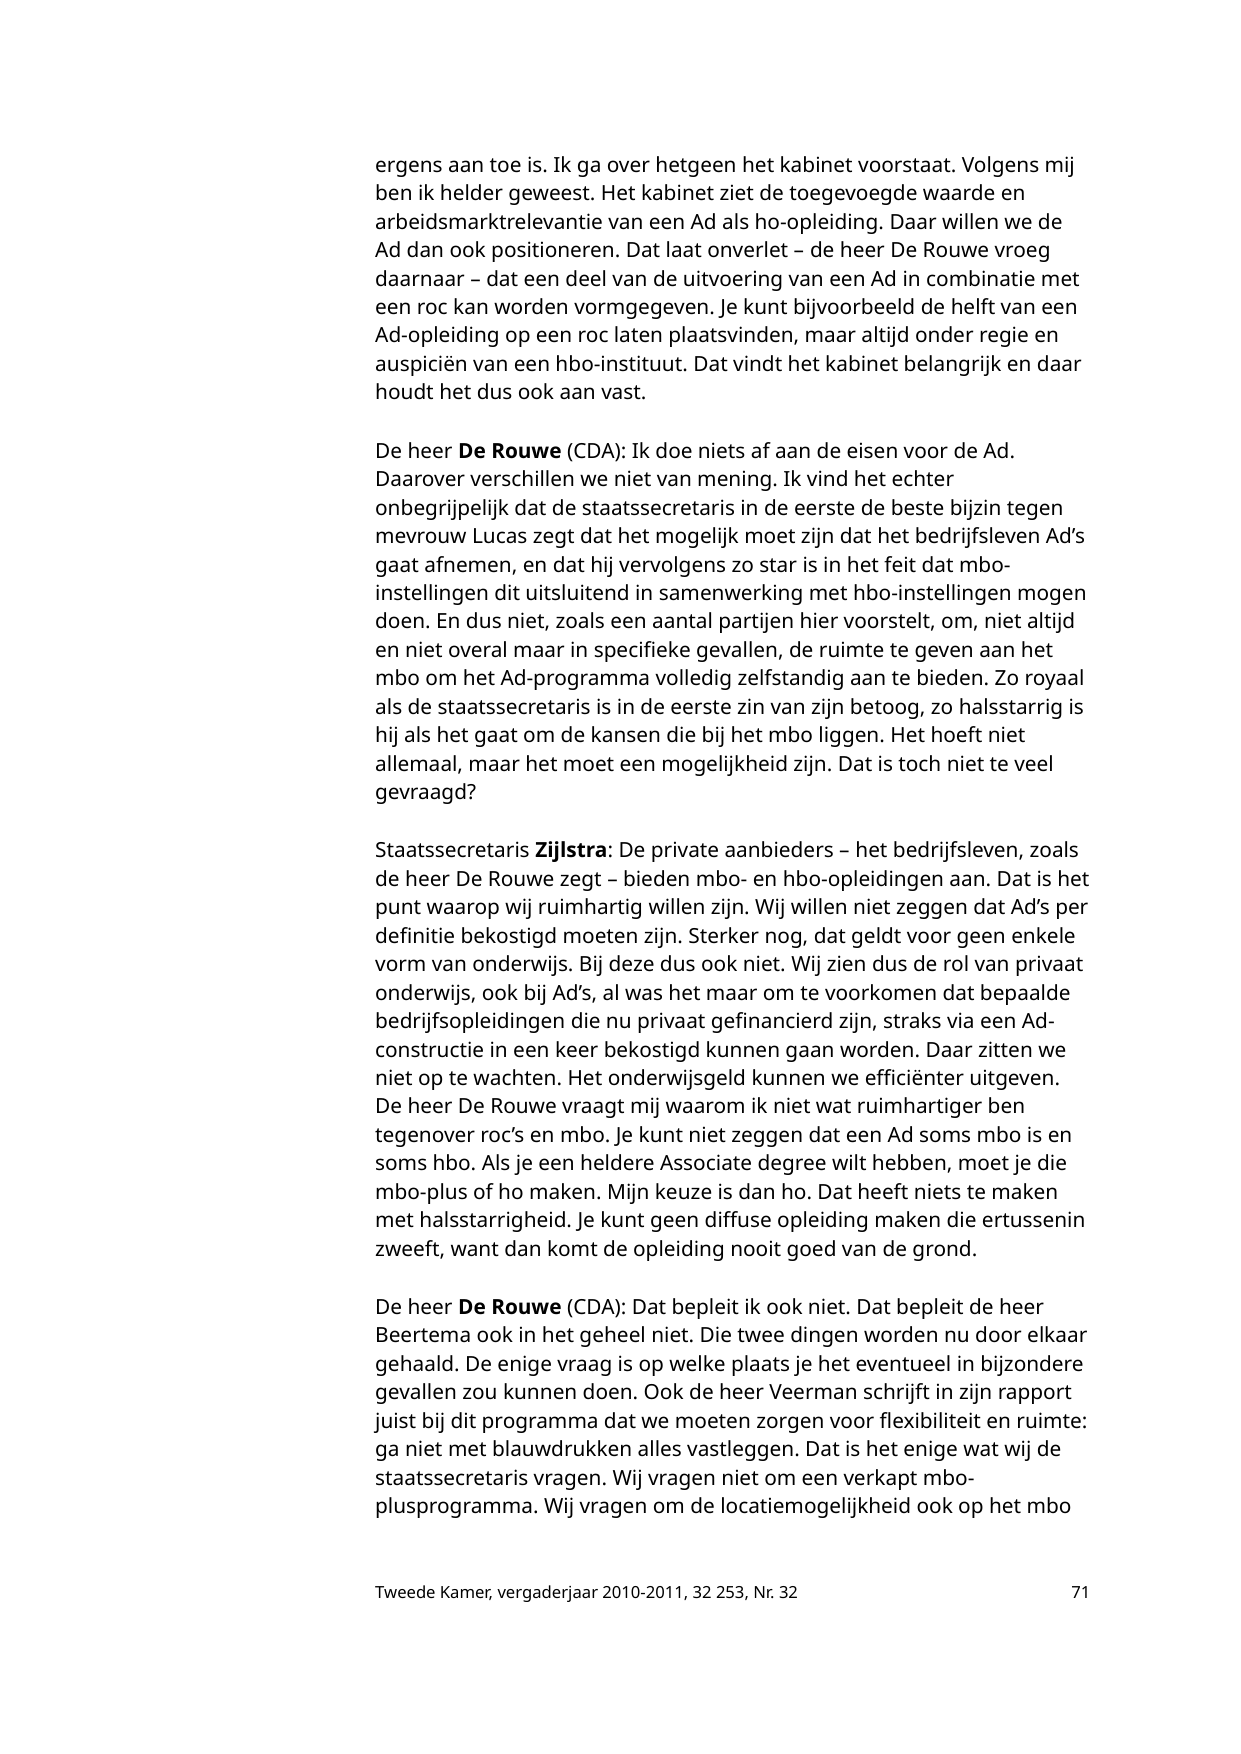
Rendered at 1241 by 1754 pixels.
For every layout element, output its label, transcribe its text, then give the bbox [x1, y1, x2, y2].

text ergens aan toe is. Ik ga over hetgeen het kabinet voorstaat. Volgens mij ben ik helder geweest. Het kabinet ziet de toegevoegde waarde en arbeidsmarktrelevantie van een Ad als ho-opleiding. Daar willen we de Ad dan ook positioneren. Dat laat onverlet – de heer De Rouwe vroeg daarnaar – dat een deel van de uitvoering van een Ad in combinatie met een roc kan worden vormgegeven. Je kunt bijvoorbeeld de helft van een Ad-opleiding op een roc laten plaatsvinden, maar altijd onder regie en auspiciën van een hbo-instituut. Dat vindt het kabinet belangrijk en daar houdt het dus ook aan vast. [375, 150, 1090, 406]
text Staatssecretaris Zijlstra: De private aanbieders – het bedrijfsleven, zoals de heer De Rouwe zegt – bieden mbo- en hbo-opleidingen aan. Dat is het punt waarop wij ruimhartig willen zijn. Wij willen niet zeggen dat Ad’s per definitie bekostigd moeten zijn. Sterker nog, dat geldt voor geen enkele vorm van onderwijs. Bij deze dus ook niet. Wij zien dus de rol van privaat onderwijs, ook bij Ad’s, al was het maar om te voorkomen dat bepaalde bedrijfsopleidingen die nu privaat gefinancierd zijn, straks via een Ad-constructie in een keer bekostigd kunnen gaan worden. Daar zitten we niet op te wachten. Het onderwijsgeld kunnen we efficiënter uitgeven. De heer De Rouwe vraagt mij waarom ik niet wat ruimhartiger ben tegenover roc’s en mbo. Je kunt niet zeggen dat een Ad soms mbo is en soms hbo. Als je een heldere Associate degree wilt hebben, moet je die mbo-plus of ho maken. Mijn keuze is dan ho. Dat heeft niets te maken met halsstarrigheid. Je kunt geen diffuse opleiding maken die ertussenin zweeft, want dan komt de opleiding nooit goed van de grond. [375, 836, 1090, 1262]
text De heer De Rouwe (CDA): Ik doe niets af aan de eisen voor de Ad. Daarover verschillen we niet van mening. Ik vind het echter onbegrijpelijk dat de staatssecretaris in de eerste de beste bijzin tegen mevrouw Lucas zegt dat het mogelijk moet zijn dat het bedrijfsleven Ad’s gaat afnemen, en dat hij vervolgens zo star is in het feit dat mbo-instellingen dit uitsluitend in samenwerking met hbo-instellingen mogen doen. En dus niet, zoals een aantal partijen hier voorstelt, om, niet altijd en niet overal maar in specifieke gevallen, de ruimte te geven aan het mbo om het Ad-programma volledig zelfstandig aan te bieden. Zo royaal als de staatssecretaris is in de eerste zin van zijn betoog, zo halsstarrig is hij als het gaat om de kansen die bij het mbo liggen. Het hoeft niet allemaal, maar het moet een mogelijkheid zijn. Dat is toch niet te veel gevraagd? [375, 436, 1090, 806]
text De heer De Rouwe (CDA): Dat bepleit ik ook niet. Dat bepleit de heer Beertema ook in het geheel niet. Die twee dingen worden nu door elkaar gehaald. De enige vraag is op welke plaats je het eventueel in bijzondere gevallen zou kunnen doen. Ook de heer Veerman schrijft in zijn rapport juist bij dit programma dat we moeten zorgen voor flexibiliteit en ruimte: ga niet met blauwdrukken alles vastleggen. Dat is het enige wat wij de staatssecretaris vragen. Wij vragen niet om een verkapt mbo-plusprogramma. Wij vragen om de locatiemogelijkheid ook op het mbo [375, 1292, 1090, 1520]
